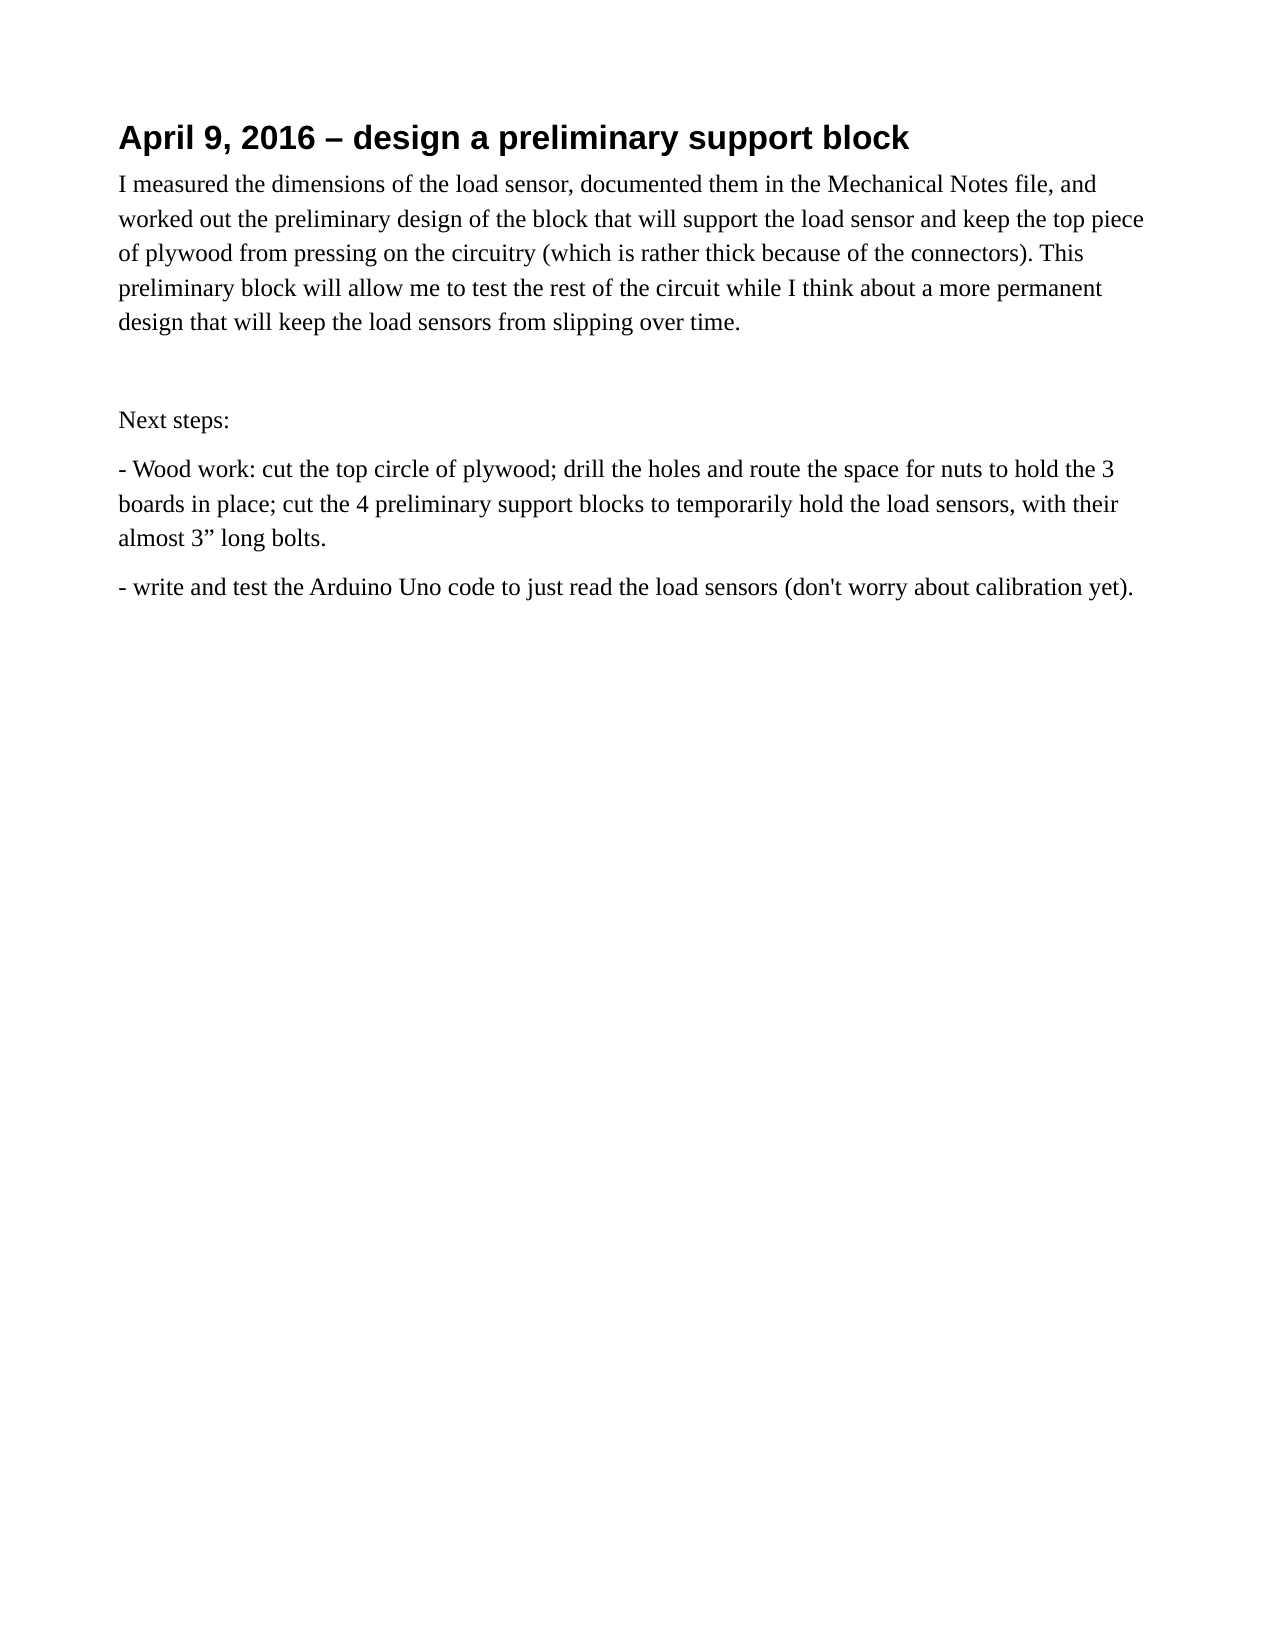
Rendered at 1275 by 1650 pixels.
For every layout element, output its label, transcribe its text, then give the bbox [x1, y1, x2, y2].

text - Wood work: cut the top circle of plywood; drill the holes and route the space for nuts to hold the 3 boards in place; cut the 4 preliminary support blocks to temporarily hold the load sensors, with their almost 3” long bolts. [118, 454, 1157, 552]
subtitle April 9, 2016 – design a preliminary support block [118, 118, 1157, 157]
text - write and test the Arduino Uno code to just read the load sensors (don't worry about calibration yet). [118, 572, 1157, 601]
text I measured the dimensions of the load sensor, documented them in the Mechanical Notes file, and worked out the preliminary design of the block that will support the load sensor and keep the top piece of plywood from pressing on the circuitry (which is rather thick because of the connectors). This preliminary block will allow me to test the rest of the circuit while I think about a more permanent design that will keep the load sensors from slipping over time. [118, 169, 1157, 336]
text Next steps: [118, 405, 1157, 434]
